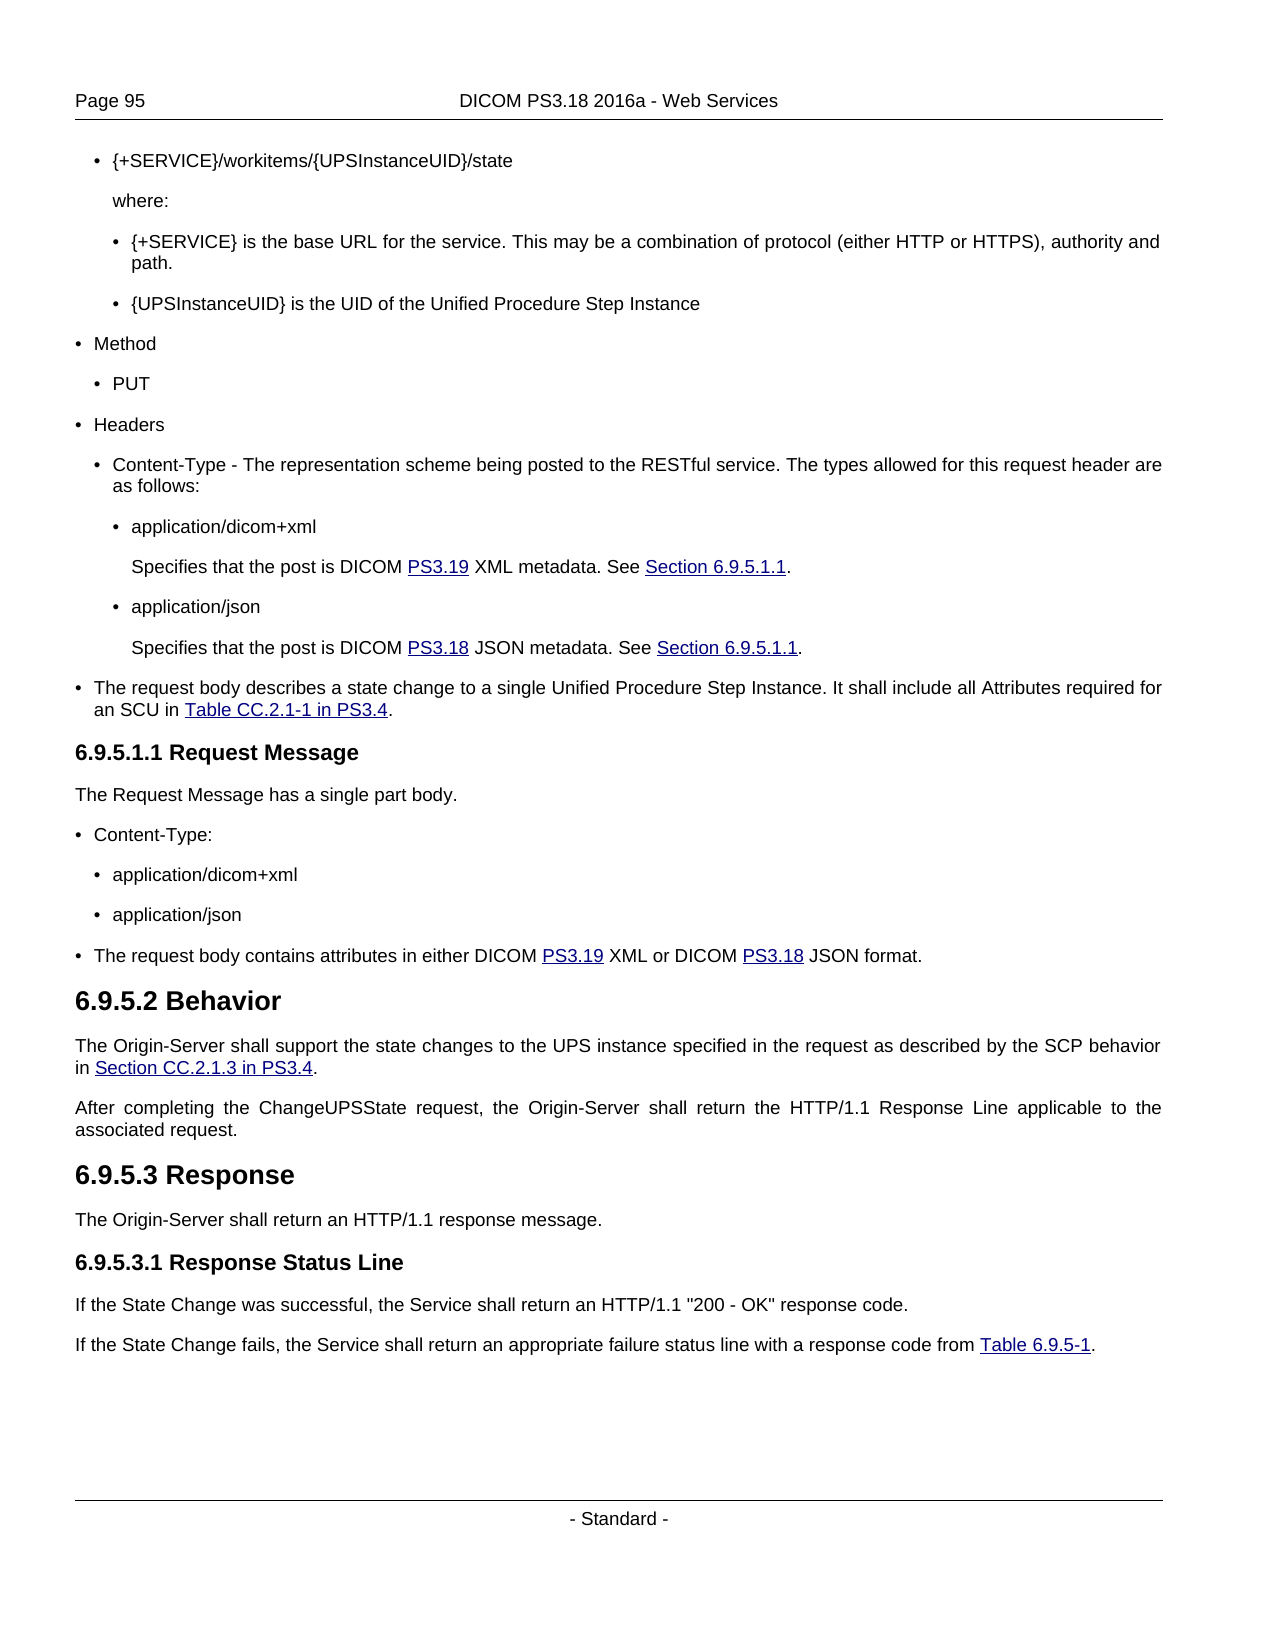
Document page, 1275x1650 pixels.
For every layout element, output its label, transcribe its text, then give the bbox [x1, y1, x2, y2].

text 6.9.5.3.1 Response Status Line [75, 1249, 1162, 1275]
text After completing the ChangeUPSState request, the Origin-Server shall return the HTTP/1.1 Response Line applicable to the associated request. [75, 1097, 1162, 1140]
list application/dicom+xml [94, 864, 1162, 886]
text 6.9.5.1.1 Request Message [75, 739, 1162, 764]
text If the State Change fails, the Service shall return an appropriate failure status line with a response code from Table 6.9.5-1. [75, 1334, 1162, 1355]
list Specifies that the post is DICOM PS3.19 XML metadata. See Section 6.9.5.1.1. [112, 556, 1162, 577]
text The Origin-Server shall return an HTTP/1.1 response message. [75, 1209, 1162, 1230]
list The request body contains attributes in either DICOM PS3.19 XML or DICOM PS3.18 JSON format. [75, 944, 1162, 966]
list PUT [94, 373, 1162, 395]
list application/json [94, 904, 1162, 926]
list application/dicom+xml [112, 516, 1162, 537]
list Specifies that the post is DICOM PS3.18 JSON metadata. See Section 6.9.5.1.1. [112, 637, 1162, 658]
list {+SERVICE} is the base URL for the service. This may be a combination of protocol (either HTTP or HTTPS), authority and path. [112, 231, 1162, 274]
list application/json [112, 596, 1162, 618]
list {+SERVICE}/workitems/{UPSInstanceUID}/state [94, 150, 1162, 172]
list Headers [75, 413, 1162, 435]
list Content-Type: [75, 824, 1162, 845]
list Content-Type - The representation scheme being posted to the RESTful service. The types allowed for this request header are as follows: [94, 454, 1162, 497]
list Method [75, 333, 1162, 354]
text The Origin-Server shall support the state changes to the UPS instance specified in the request as described by the SCP behavior in Section CC.2.1.3 in PS3.4. [75, 1035, 1162, 1078]
list The request body describes a state change to a single Unified Procedure Step Instance. It shall include all Attributes required for an SCU in Table CC.2.1-1 in PS3.4. [75, 677, 1162, 720]
list {UPSInstanceUID} is the UID of the Unified Procedure Step Instance [112, 292, 1162, 314]
text The Request Message has a single part body. [75, 783, 1162, 805]
list where: [94, 190, 1162, 212]
text 6.9.5.3 Response [75, 1159, 1162, 1190]
text If the State Change was successful, the Service shall return an HTTP/1.1 "200 - OK" response code. [75, 1293, 1162, 1315]
text 6.9.5.2 Behavior [75, 985, 1162, 1016]
